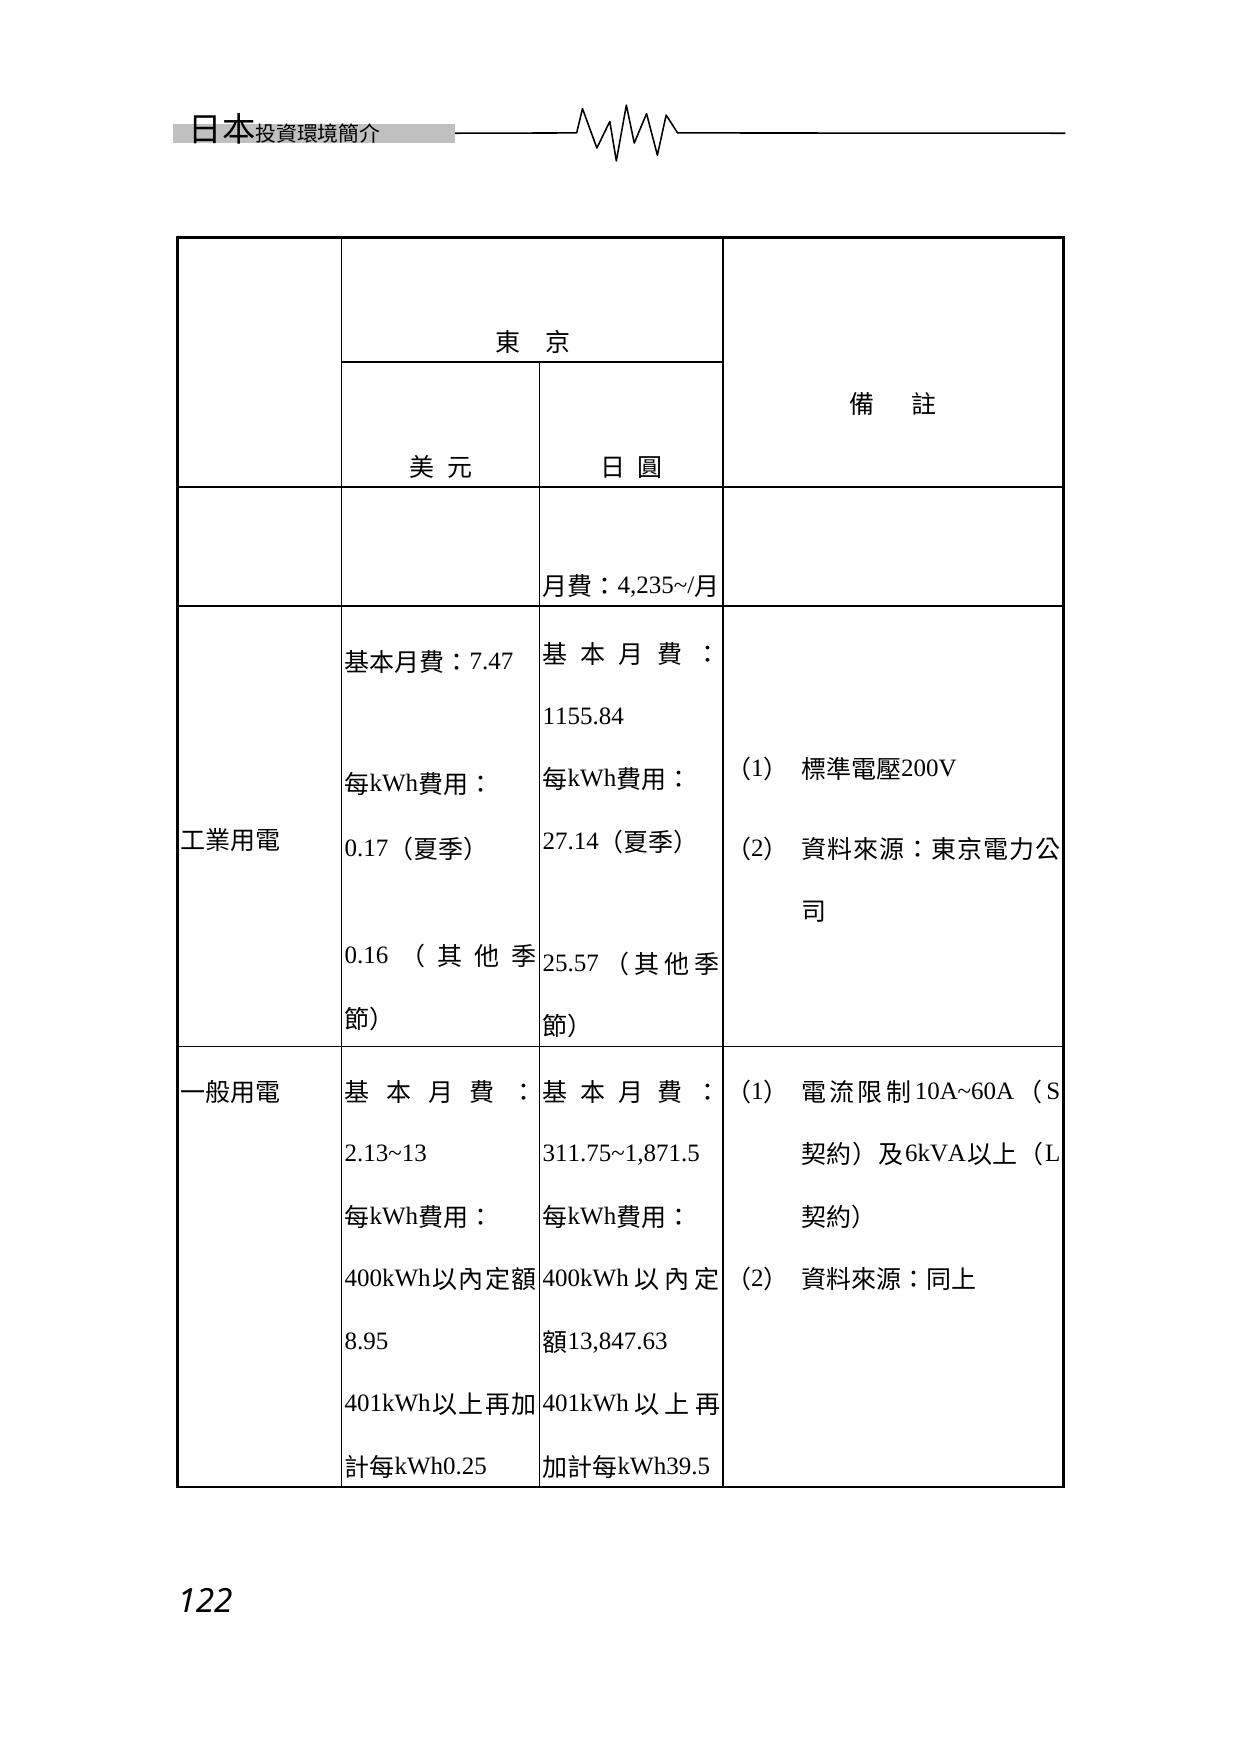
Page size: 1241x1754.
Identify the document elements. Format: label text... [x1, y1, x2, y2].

table_cell [342, 488, 539, 605]
table_cell 基本月費：2.13~13 每kWh費用： 400kWh以內定額8.95 401kWh以上再加計每kWh0.25 [342, 1047, 539, 1486]
table_cell 基本月費：311.75~1,871.5 每kWh費用： 400kWh以內定額13,847.63 401kWh以上再加計每kWh39.5 [540, 1047, 722, 1486]
table_header [179, 239, 341, 486]
table_cell [724, 488, 1062, 605]
table_cell 美 元 [342, 363, 539, 486]
table_cell （1） 標準電壓200V （2） 資料來源：東京電力公司 [724, 607, 1062, 1046]
table_header 東 京 [342, 239, 722, 361]
table_cell 日 圓 [540, 363, 722, 486]
table_header 備 註 [724, 239, 1062, 486]
table_cell 基本月費：1155.84 每kWh費用： 27.14（夏季） 25.57（其他季節） [540, 607, 722, 1046]
table_cell 基本月費：7.47 每kWh費用： 0.17（夏季） 0.16（其他季節） [342, 607, 539, 1046]
table_cell 工業用電 [179, 607, 341, 1046]
table_cell [179, 488, 341, 605]
table_cell 月費：4,235~/月 [540, 488, 722, 605]
table_cell （1） 電流限制10A~60A（S契約）及6kVA以上（L契約） （2） 資料來源：同上 [724, 1047, 1062, 1486]
table_cell 一般用電 [179, 1047, 341, 1486]
